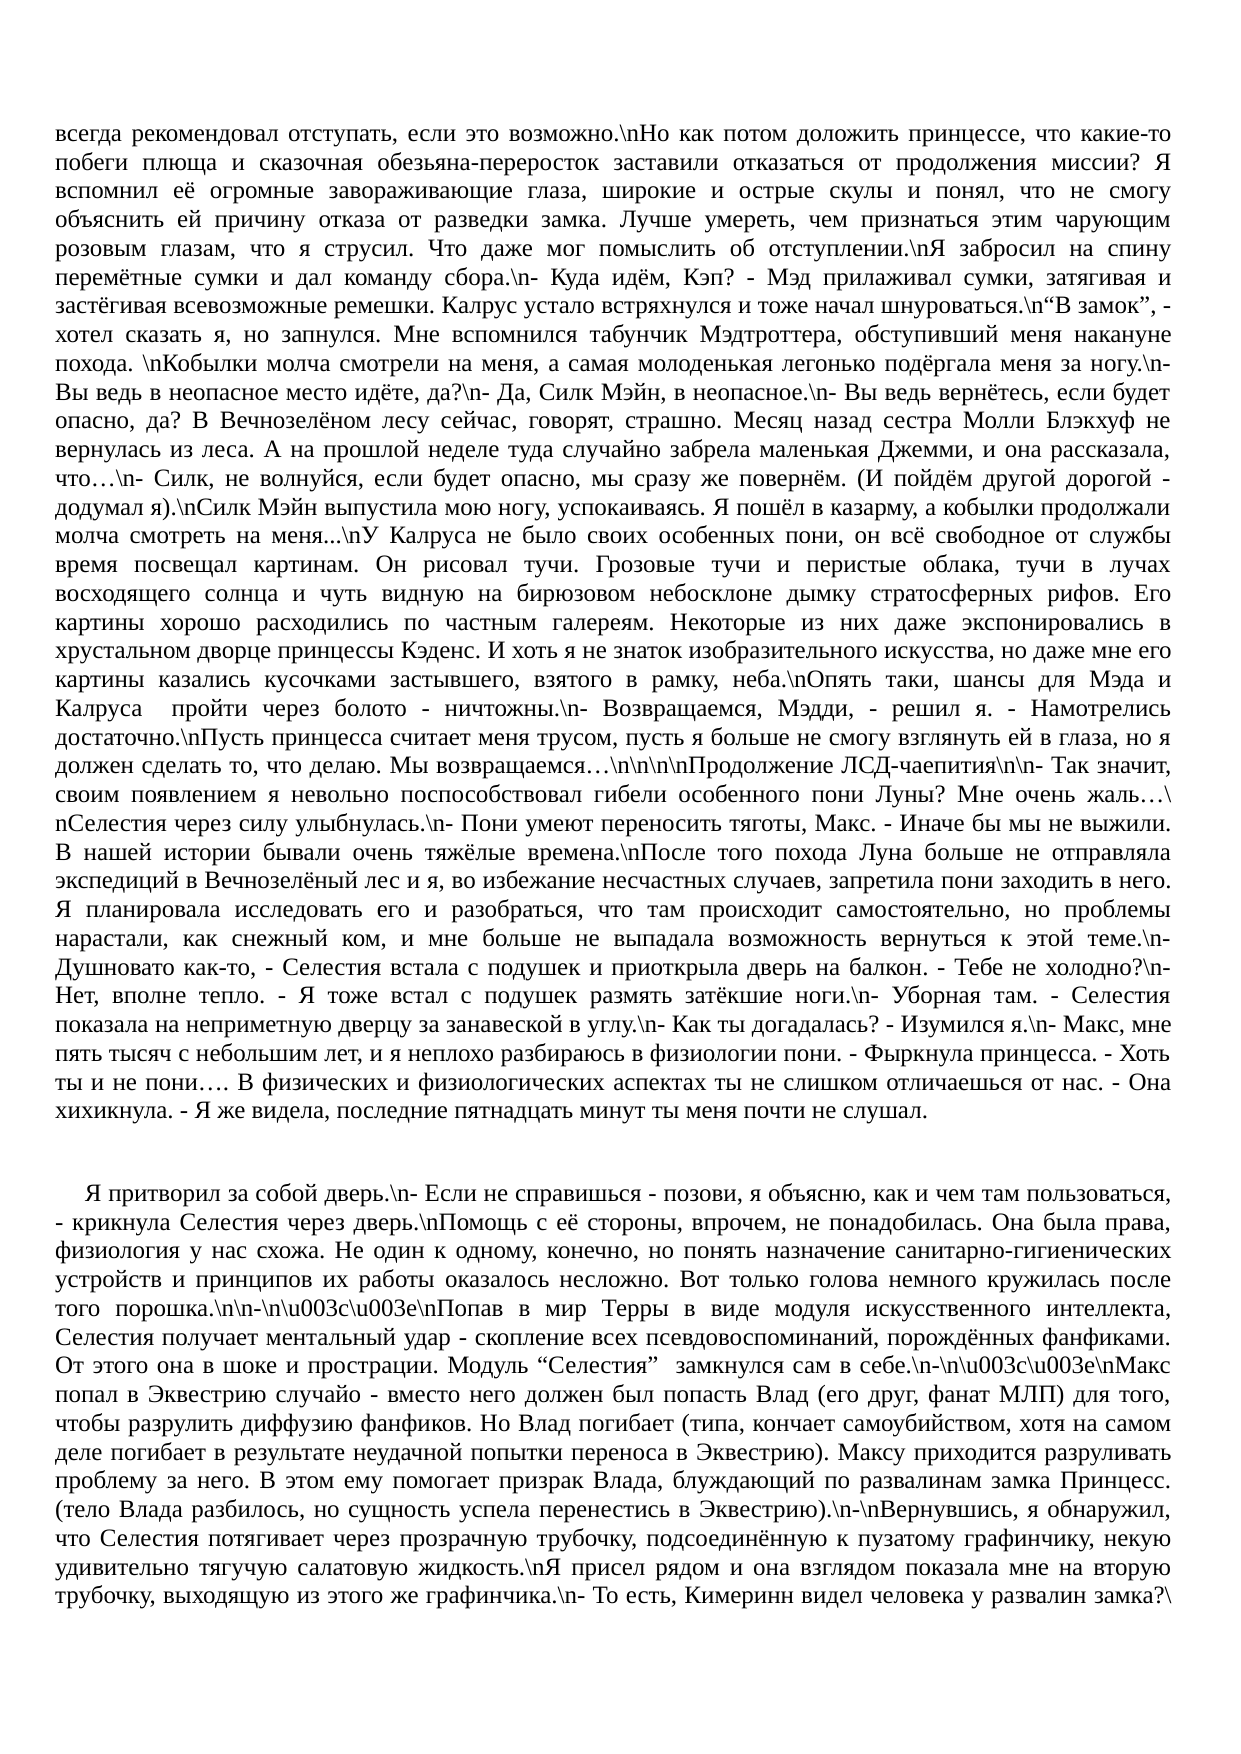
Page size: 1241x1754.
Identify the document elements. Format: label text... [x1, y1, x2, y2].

text всегда рекомендовал отступать, если это возможно.\nНо как потом доложить принцессе, что какие-то побеги плюща и сказочная обезьяна-переросток заставили отказаться от продолжения миссии? Я вспомнил её огромные завораживающие глаза, широкие и острые скулы и понял, что не смогу объяснить ей причину отказа от разведки замка. Лучше умереть, чем признаться этим чарующим розовым глазам, что я струсил. Что даже мог помыслить об отступлении.\nЯ забросил на спину перемётные сумки и дал команду сбора.\n- Куда идём, Кэп? - Мэд прилаживал сумки, затягивая и застёгивая всевозможные ремешки. Калрус устало встряхнулся и тоже начал шнуроваться.\n“В замок”, - хотел сказать я, но запнулся. Мне вспомнился табунчик Мэдтроттера, обступивший меня накануне похода. \nКобылки молча смотрели на меня, а самая молоденькая легонько подёргала меня за ногу.\n- Вы ведь в неопасное место идёте, да?\n- Да, Силк Мэйн, в неопасное.\n- Вы ведь вернётесь, если будет опасно, да? В Вечнозелёном лесу сейчас, говорят, страшно. Месяц назад сестра Молли Блэкхуф не вернулась из леса. А на прошлой неделе туда случайно забрела маленькая Джемми, и она рассказала, что…\n- Силк, не волнуйся, если будет опасно, мы сразу же повернём. (И пойдём другой дорогой - додумал я).\nСилк Мэйн выпустила мою ногу, успокаиваясь. Я пошёл в казарму, а кобылки продолжали молча смотреть на меня...\nУ Калруса не было своих особенных пони, он всё свободное от службы время посвещал картинам. Он рисовал тучи. Грозовые тучи и перистые облака, тучи в лучах восходящего солнца и чуть видную на бирюзовом небосклоне дымку стратосферных рифов. Его картины хорошо расходились по частным галереям. Некоторые из них даже экспонировались в хрустальном дворце принцессы Кэденс. И хоть я не знаток изобразительного искусства, но даже мне его картины казались кусочками застывшего, взятого в рамку, неба.\nОпять таки, шансы для Мэда и Калруса пройти через болото - ничтожны.\n- Возвращаемся, Мэдди, - решил я. - Намотрелись достаточно.\nПусть принцесса считает меня трусом, пусть я больше не смогу взглянуть ей в глаза, но я должен сделать то, что делаю. Мы возвращаемся…\n\n\n\nПродолжение ЛСД-чаепития\n\n- Так значит, своим появлением я невольно поспособствовал гибели особенного пони Луны? Мне очень жаль…\nСелестия через силу улыбнулась.\n- Пони умеют переносить тяготы, Макс. - Иначе бы мы не выжили. В нашей истории бывали очень тяжёлые времена.\nПосле того похода Луна больше не отправляла экспедиций в Вечнозелёный лес и я, во избежание несчастных случаев, запретила пони заходить в него. Я планировала исследовать его и разобраться, что там происходит самостоятельно, но проблемы нарастали, как снежный ком, и мне больше не выпадала возможность вернуться к этой теме.\n- Душновато как-то, - Селестия встала с подушек и приоткрыла дверь на балкон. - Тебе не холодно?\n- Нет, вполне тепло. - Я тоже встал с подушек размять затёкшие ноги.\n- Уборная там. - Селестия показала на неприметную дверцу за занавеской в углу.\n- Как ты догадалась? - Изумился я.\n- Макс, мне пять тысяч с небольшим лет, и я неплохо разбираюсь в физиологии пони. - Фыркнула принцесса. - Хоть ты и не пони…. В физических и физиологических аспектах ты не слишком отличаешься от нас. - Она хихикнула. - Я же видела, последние пятнадцать минут ты меня почти не слушал. [55, 118, 1172, 1124]
text Я притворил за собой дверь.\n- Если не справишься - позови, я объясню, как и чем там пользоваться, - крикнула Селестия через дверь.\nПомощь с её стороны, впрочем, не понадобилась. Она была права, физиология у нас схожа. Не один к одному, конечно, но понять назначение санитарно-гигиенических устройств и принципов их работы оказалось несложно. Вот только голова немного кружилась после того порошка.\n\n-\n\u003c\u003e\nПопав в мир Терры в виде модуля искусственного интеллекта, Селестия получает ментальный удар - скопление всех псевдовоспоминаний, порождённых фанфиками. От этого она в шоке и прострации. Модуль “Селестия” замкнулся сам в себе.\n-\n\u003c\u003e\nМакс попал в Эквестрию случайо - вместо него должен был попасть Влад (его друг, фанат МЛП) для того, чтобы разрулить диффузию фанфиков. Но Влад погибает (типа, кончает самоубийством, хотя на самом деле погибает в результате неудачной попытки переноса в Эквестрию). Максу приходится разруливать проблему за него. В этом ему помогает призрак Влада, блуждающий по развалинам замка Принцесс. (тело Влада разбилось, но сущность успела перенестись в Эквестрию).\n-\nВернувшись, я обнаружил, что Селестия потягивает через прозрачную трубочку, подсоединённую к пузатому графинчику, некую удивительно тягучую салатовую жидкость.\nЯ присел рядом и она взглядом показала мне на вторую трубочку, выходящую из этого же графинчика.\n- То есть, Кимеринн видел человека у развалин замка?\ [55, 1178, 1172, 1609]
